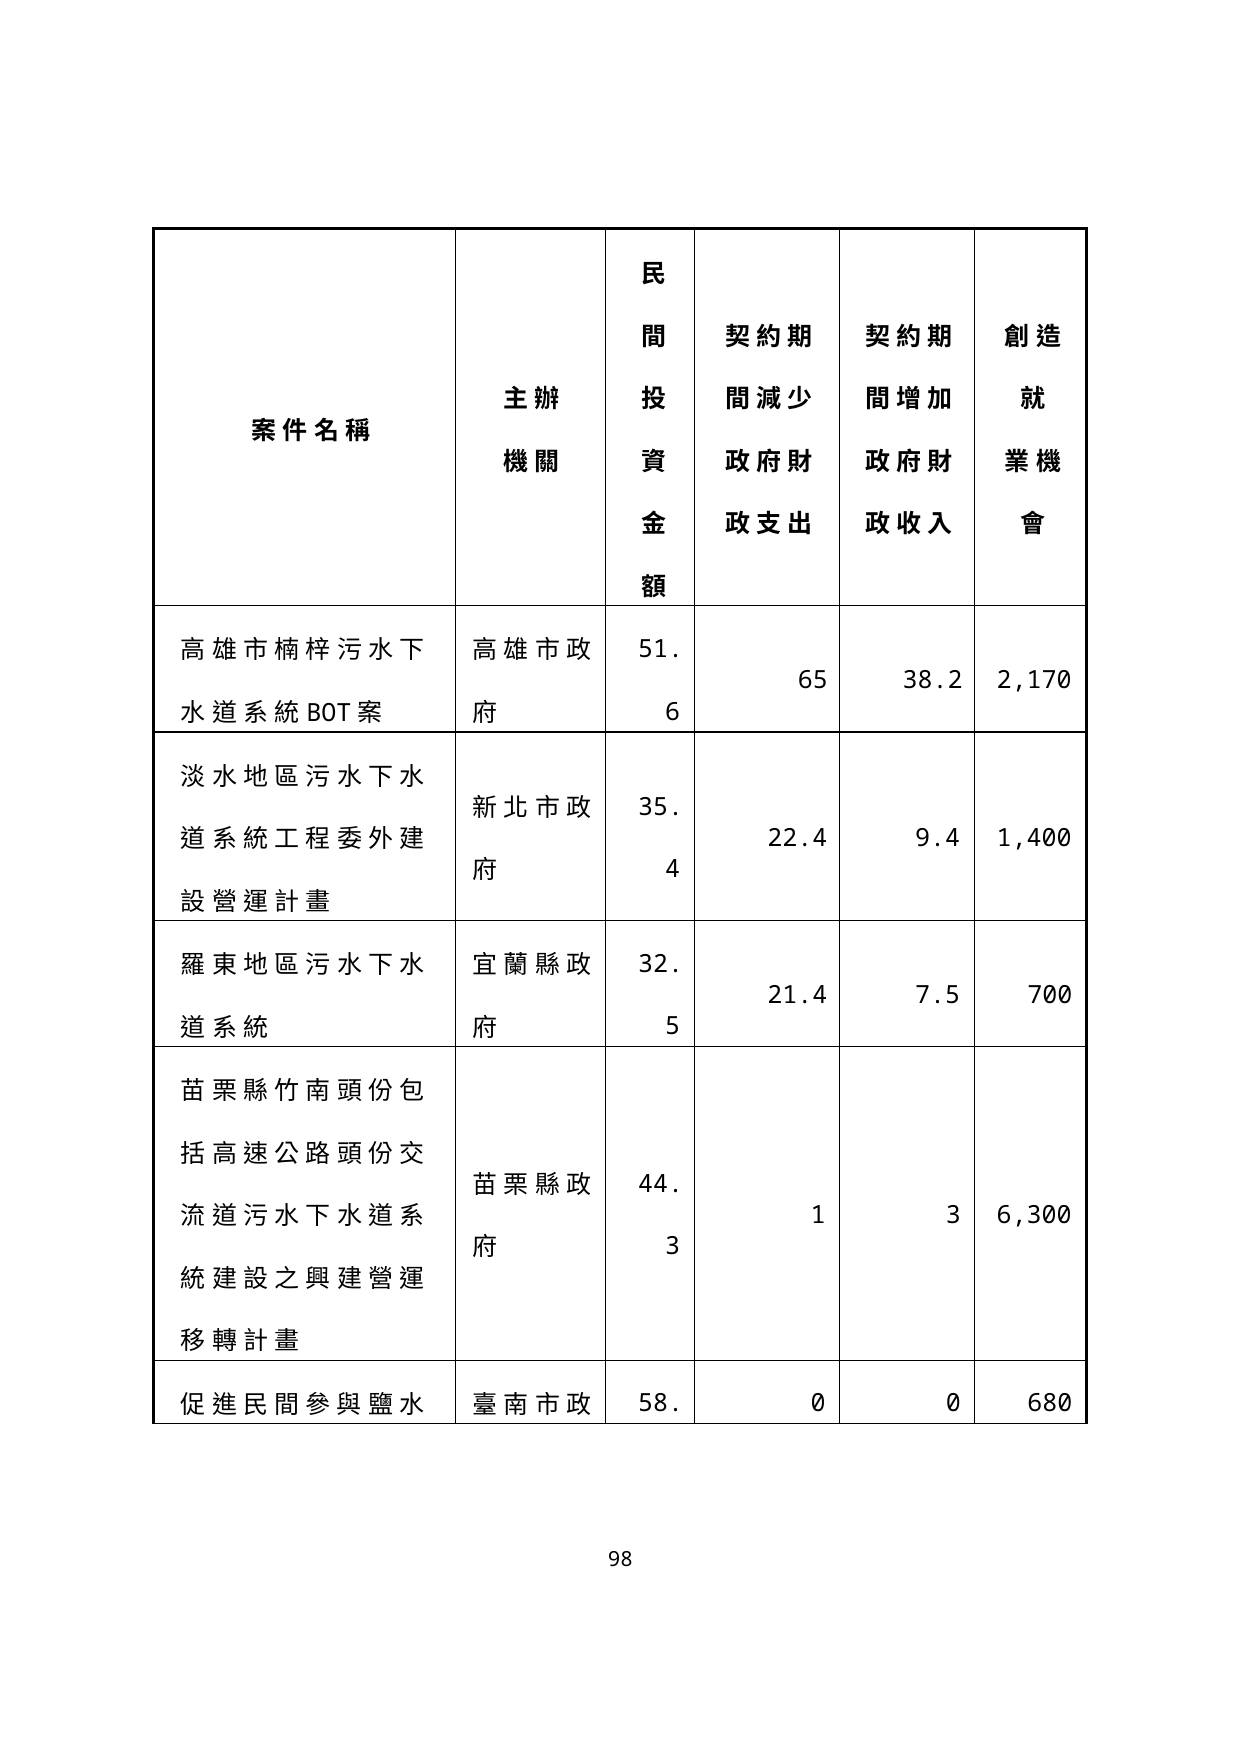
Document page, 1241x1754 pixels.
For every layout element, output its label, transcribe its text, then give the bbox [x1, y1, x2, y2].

table_header 民間投資金額 [606, 230, 694, 605]
table_cell 宜蘭縣政府 [456, 921, 605, 1046]
table_cell 7.5 [840, 921, 974, 1046]
table_cell 21.4 [695, 921, 839, 1046]
table_cell 3 [840, 1047, 974, 1359]
table_cell 700 [975, 921, 1085, 1046]
table_header 契約期間增加政府財政收入 [840, 230, 974, 605]
table_cell 44.3 [606, 1047, 694, 1359]
table_header 案件名稱 [155, 230, 455, 605]
table_header 主辦 機關 [456, 230, 605, 605]
table_cell 羅東地區污水下水道系統 [155, 921, 455, 1046]
table_cell 32.5 [606, 921, 694, 1046]
table_cell 6,300 [975, 1047, 1085, 1359]
table_cell 2,170 [975, 606, 1085, 731]
table_cell 0 [840, 1361, 974, 1423]
table_cell 51.6 [606, 606, 694, 731]
table_cell 680 [975, 1361, 1085, 1423]
table_header 創造就 業機會 [975, 230, 1085, 605]
table_cell 高雄市楠梓污水下水道系統BOT案 [155, 606, 455, 731]
table_cell 新北市政府 [456, 733, 605, 920]
table_cell 苗栗縣政府 [456, 1047, 605, 1359]
table_cell 1,400 [975, 733, 1085, 920]
table_header 契約期間減少政府財政支出 [695, 230, 839, 605]
table_cell 35.4 [606, 733, 694, 920]
table_cell 22.4 [695, 733, 839, 920]
table_cell 1 [695, 1047, 839, 1359]
table_cell 9.4 [840, 733, 974, 920]
table_cell 淡水地區污水下水道系統工程委外建設營運計畫 [155, 733, 455, 920]
table_cell 0 [695, 1361, 839, 1423]
table_cell 促進民間參與鹽水 [155, 1361, 455, 1423]
table_cell 65 [695, 606, 839, 731]
table_cell 高雄市政府 [456, 606, 605, 731]
table_cell 38.2 [840, 606, 974, 731]
table_cell 臺南市政 [456, 1361, 605, 1423]
table_cell 58. [606, 1361, 694, 1423]
table_cell 苗栗縣竹南頭份包括高速公路頭份交流道污水下水道系統建設之興建營運移轉計畫 [155, 1047, 455, 1359]
